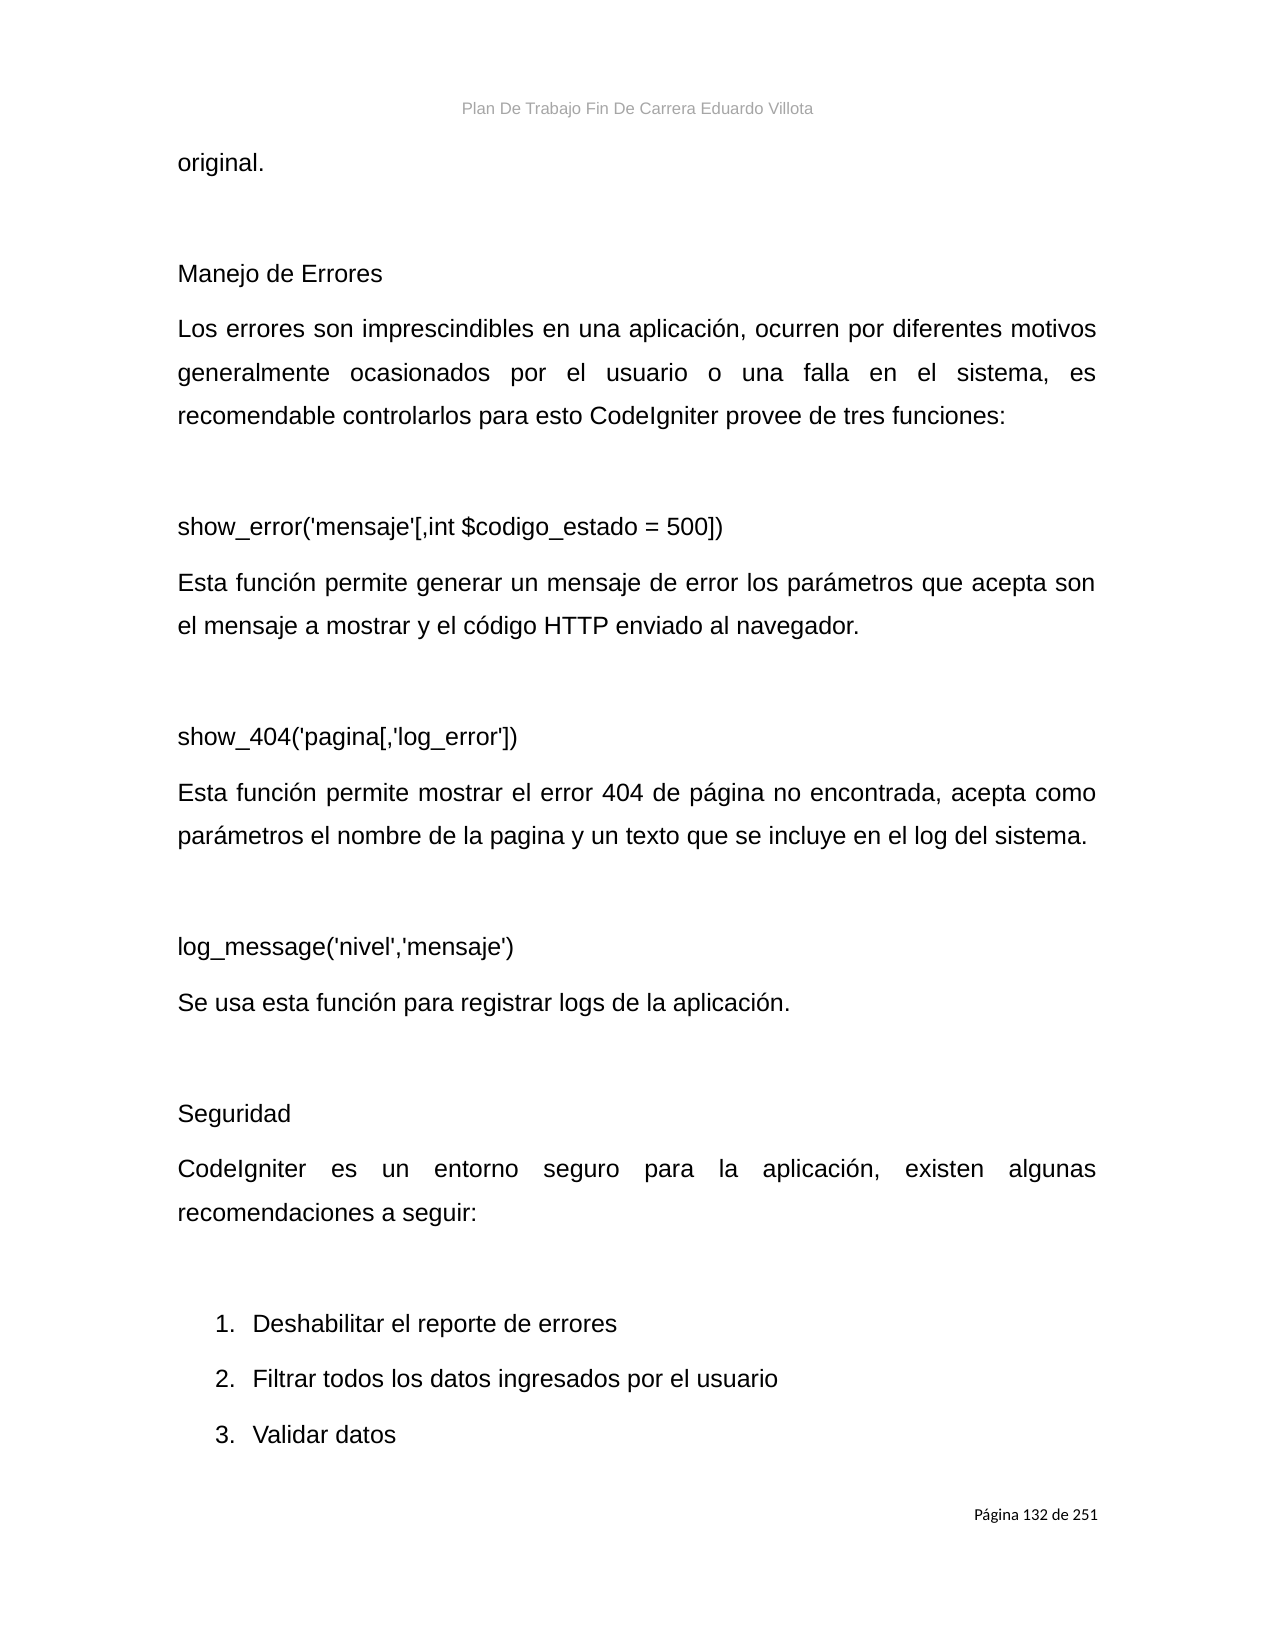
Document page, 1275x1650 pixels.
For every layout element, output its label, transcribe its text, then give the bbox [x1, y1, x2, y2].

text show_404('pagina[,'log_error']) [177, 722, 1098, 751]
text original. [177, 148, 1098, 176]
list Deshabilitar el reporte de errores [215, 1309, 1098, 1338]
text Esta función permite mostrar el error 404 de página no encontrada, acepta como parámetros el nombre de la pagina y un texto que se incluye en el log del sistema. [177, 778, 1098, 849]
text Los errores son imprescindibles en una aplicación, ocurren por diferentes motivos generalmente ocasionados por el usuario o una falla en el sistema, es recomendable controlarlos para esto CodeIgniter provee de tres funciones: [177, 314, 1098, 429]
text Esta función permite generar un mensaje de error los parámetros que acepta son el mensaje a mostrar y el código HTTP enviado al navegador. [177, 568, 1098, 639]
text Seguridad [177, 1099, 1098, 1128]
list Filtrar todos los datos ingresados por el usuario [215, 1364, 1098, 1393]
text Se usa esta función para registrar logs de la aplicación. [177, 988, 1098, 1016]
text log_message('nivel','mensaje') [177, 932, 1098, 961]
text show_error('mensaje'[,int $codigo_estado = 500]) [177, 512, 1098, 541]
text CodeIgniter es un entorno seguro para la aplicación, existen algunas recomendaciones a seguir: [177, 1154, 1098, 1226]
list Validar datos [215, 1420, 1098, 1449]
text Manejo de Errores [177, 259, 1098, 288]
